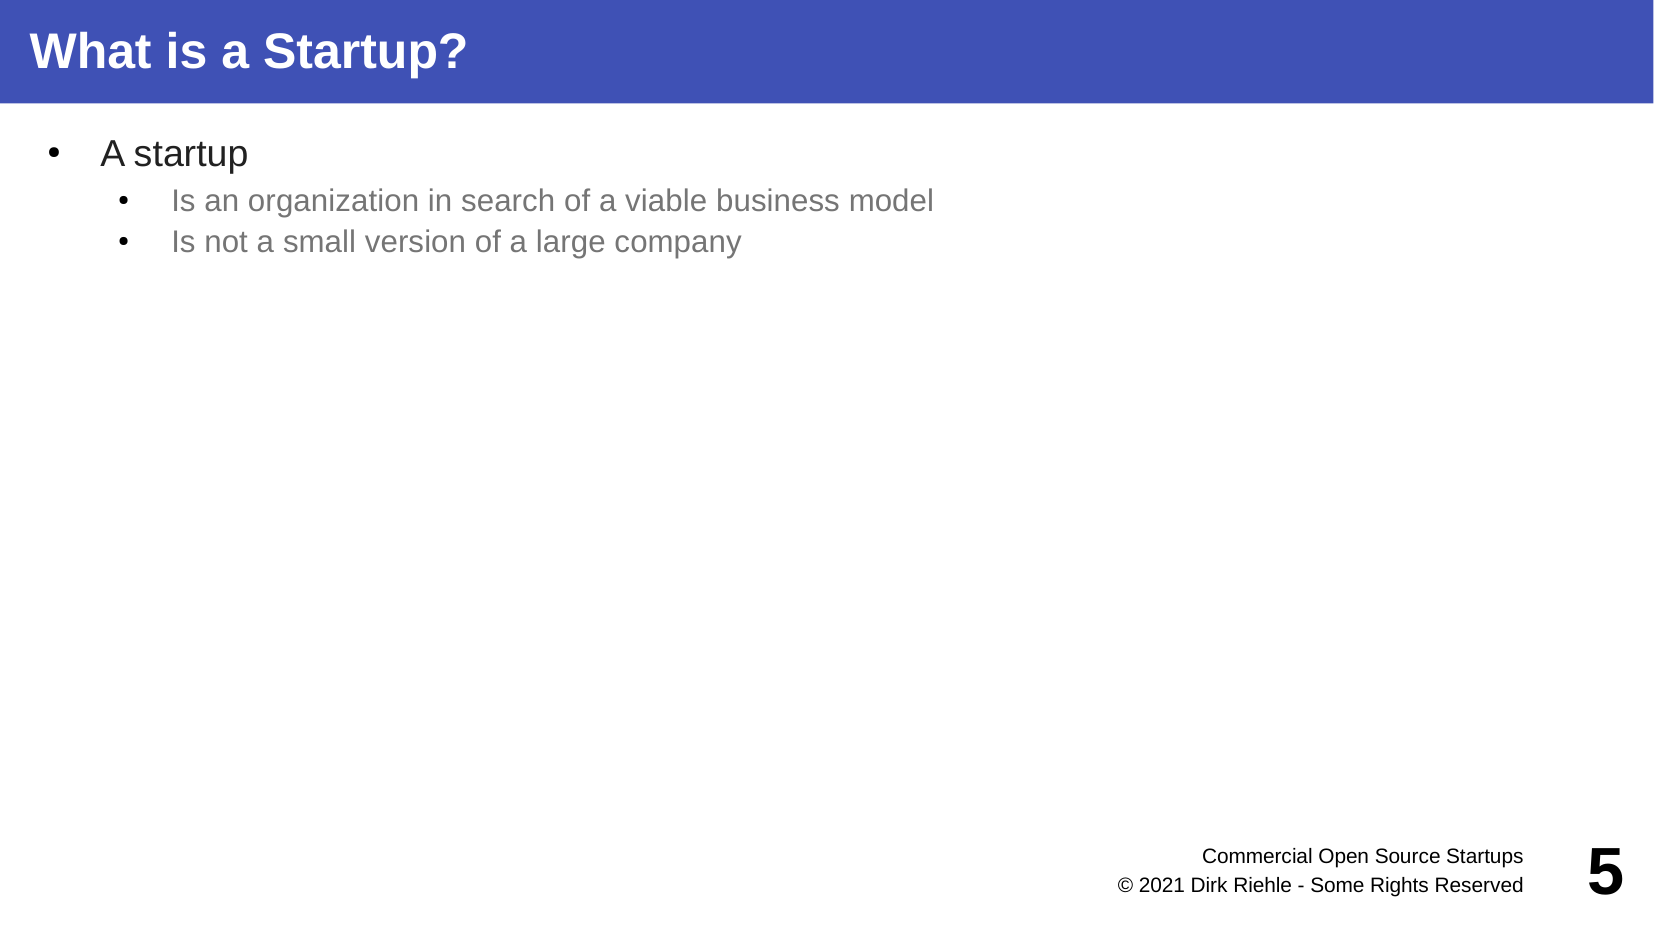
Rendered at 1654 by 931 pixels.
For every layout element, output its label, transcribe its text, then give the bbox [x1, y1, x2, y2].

title What is a Startup? [0, 0, 1654, 104]
list A startup Is an organization in search of a viable business model Is not a small version of a large company [29, 132, 1625, 813]
